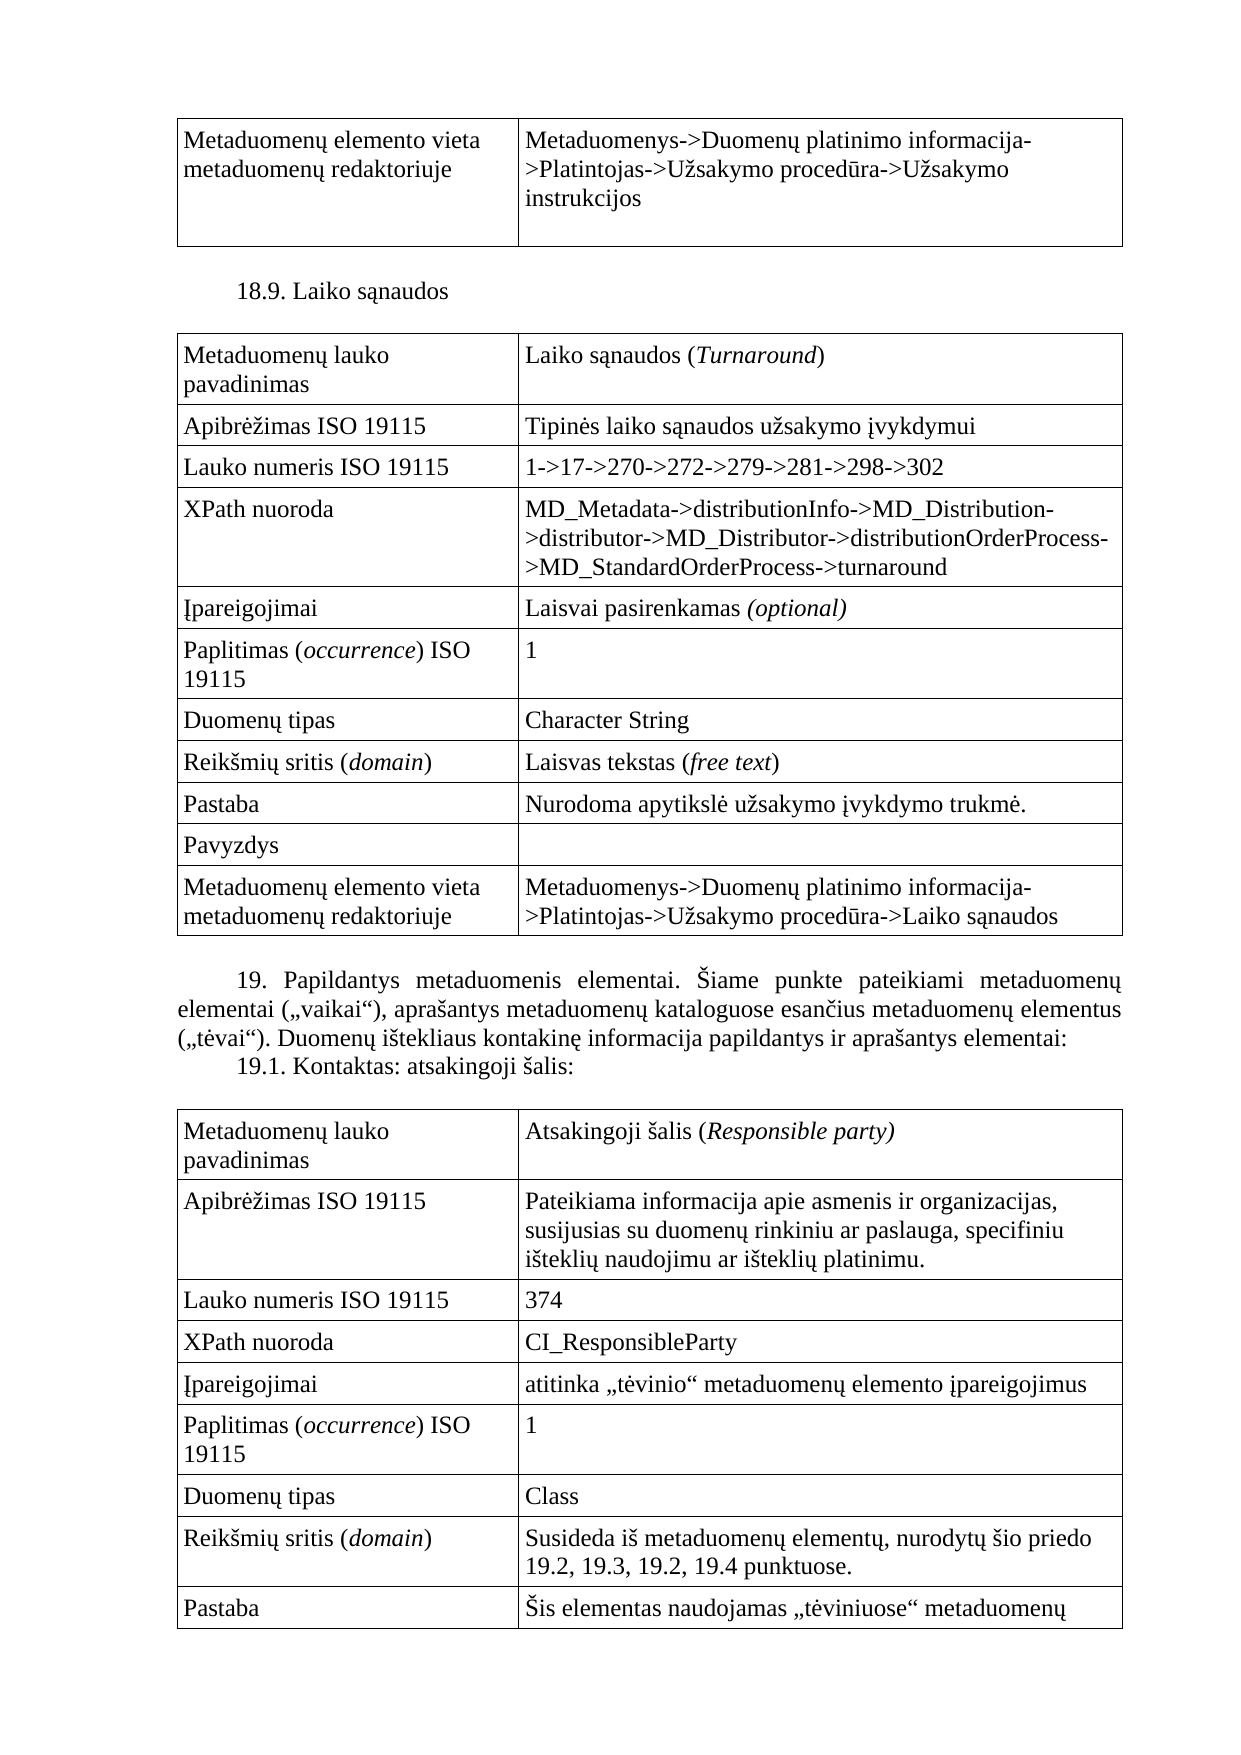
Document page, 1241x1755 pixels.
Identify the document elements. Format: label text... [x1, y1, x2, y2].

table_cell [519, 824, 1122, 865]
table_cell Tipinės laiko sąnaudos užsakymo įvykdymui [519, 405, 1122, 445]
table_cell Šis elementas naudojamas „tėviniuose“ metaduomenų [519, 1587, 1122, 1628]
table_cell 1 [519, 1405, 1122, 1474]
table_cell Laisvas tekstas (free text) [519, 741, 1122, 782]
table_cell Įpareigojimai [178, 1363, 518, 1403]
table_header Metaduomenų lauko pavadinimas [178, 334, 518, 404]
table_cell Pastaba [178, 1587, 518, 1628]
table_cell Reikšmių sritis (domain) [178, 1517, 518, 1586]
table_cell MD_Metadata->distributionInfo->MD_Distribution->distributor->MD_Distributor->distributionOrderProcess->MD_StandardOrderProcess->turnaround [519, 488, 1122, 586]
table_cell Pateikiama informacija apie asmenis ir organizacijas, susijusias su duomenų rinkiniu ar paslauga, specifiniu išteklių naudojimu ar išteklių platinimu. [519, 1180, 1122, 1278]
table_cell Lauko numeris ISO 19115 [178, 446, 518, 487]
table_cell Paplitimas (occurrence) ISO 19115 [178, 629, 518, 698]
table_cell Paplitimas (occurrence) ISO 19115 [178, 1405, 518, 1474]
table_cell Įpareigojimai [178, 587, 518, 628]
table_cell Apibrėžimas ISO 19115 [178, 1180, 518, 1278]
table_header Metaduomenų lauko pavadinimas [178, 1110, 518, 1179]
table_cell Metaduomenų elemento vieta metaduomenų redaktoriuje [178, 866, 518, 935]
table_cell XPath nuoroda [178, 488, 518, 586]
table_cell Duomenų tipas [178, 1475, 518, 1516]
table_cell 374 [519, 1280, 1122, 1320]
table_cell 1->17->270->272->279->281->298->302 [519, 446, 1122, 487]
table_cell 1 [519, 629, 1122, 698]
text 19. Papildantys metaduomenis elementai. Šiame punkte pateikiami metaduomenų elementai („vaikai“), aprašantys metaduomenų kataloguose esančius metaduomenų elementus („tėvai“). Duomenų ištekliaus kontakinę informacija papildantys ir aprašantys elementai: [177, 965, 1122, 1051]
table_cell Nurodoma apytikslė užsakymo įvykdymo trukmė. [519, 783, 1122, 823]
text 19.1. Kontaktas: atsakingoji šalis: [177, 1051, 1122, 1080]
table_cell Lauko numeris ISO 19115 [178, 1280, 518, 1320]
table_cell Duomenų tipas [178, 699, 518, 740]
table_cell Pavyzdys [178, 824, 518, 865]
table_header Laiko sąnaudos (Turnaround) [519, 334, 1122, 404]
table_cell XPath nuoroda [178, 1321, 518, 1362]
table_cell Laisvai pasirenkamas (optional) [519, 587, 1122, 628]
table_cell Metaduomenys->Duomenų platinimo informacija->Platintojas->Užsakymo procedūra->Laiko sąnaudos [519, 866, 1122, 935]
table_cell atitinka „tėvinio“ metaduomenų elemento įpareigojimus [519, 1363, 1122, 1403]
table_cell Pastaba [178, 783, 518, 823]
table_cell Class [519, 1475, 1122, 1516]
table_cell Metaduomenų elemento vieta metaduomenų redaktoriuje [178, 119, 518, 246]
table_cell CI_ResponsibleParty [519, 1321, 1122, 1362]
text 18.9. Laiko sąnaudos [177, 276, 1122, 304]
table_cell Metaduomenys->Duomenų platinimo informacija->Platintojas->Užsakymo procedūra->Užsakymo instrukcijos [519, 119, 1122, 246]
table_cell Reikšmių sritis (domain) [178, 741, 518, 782]
table_header Atsakingoji šalis (Responsible party) [519, 1110, 1122, 1179]
table_cell Apibrėžimas ISO 19115 [178, 405, 518, 445]
table_cell Susideda iš metaduomenų elementų, nurodytų šio priedo 19.2, 19.3, 19.2, 19.4 punktuose. [519, 1517, 1122, 1586]
table_cell Character String [519, 699, 1122, 740]
